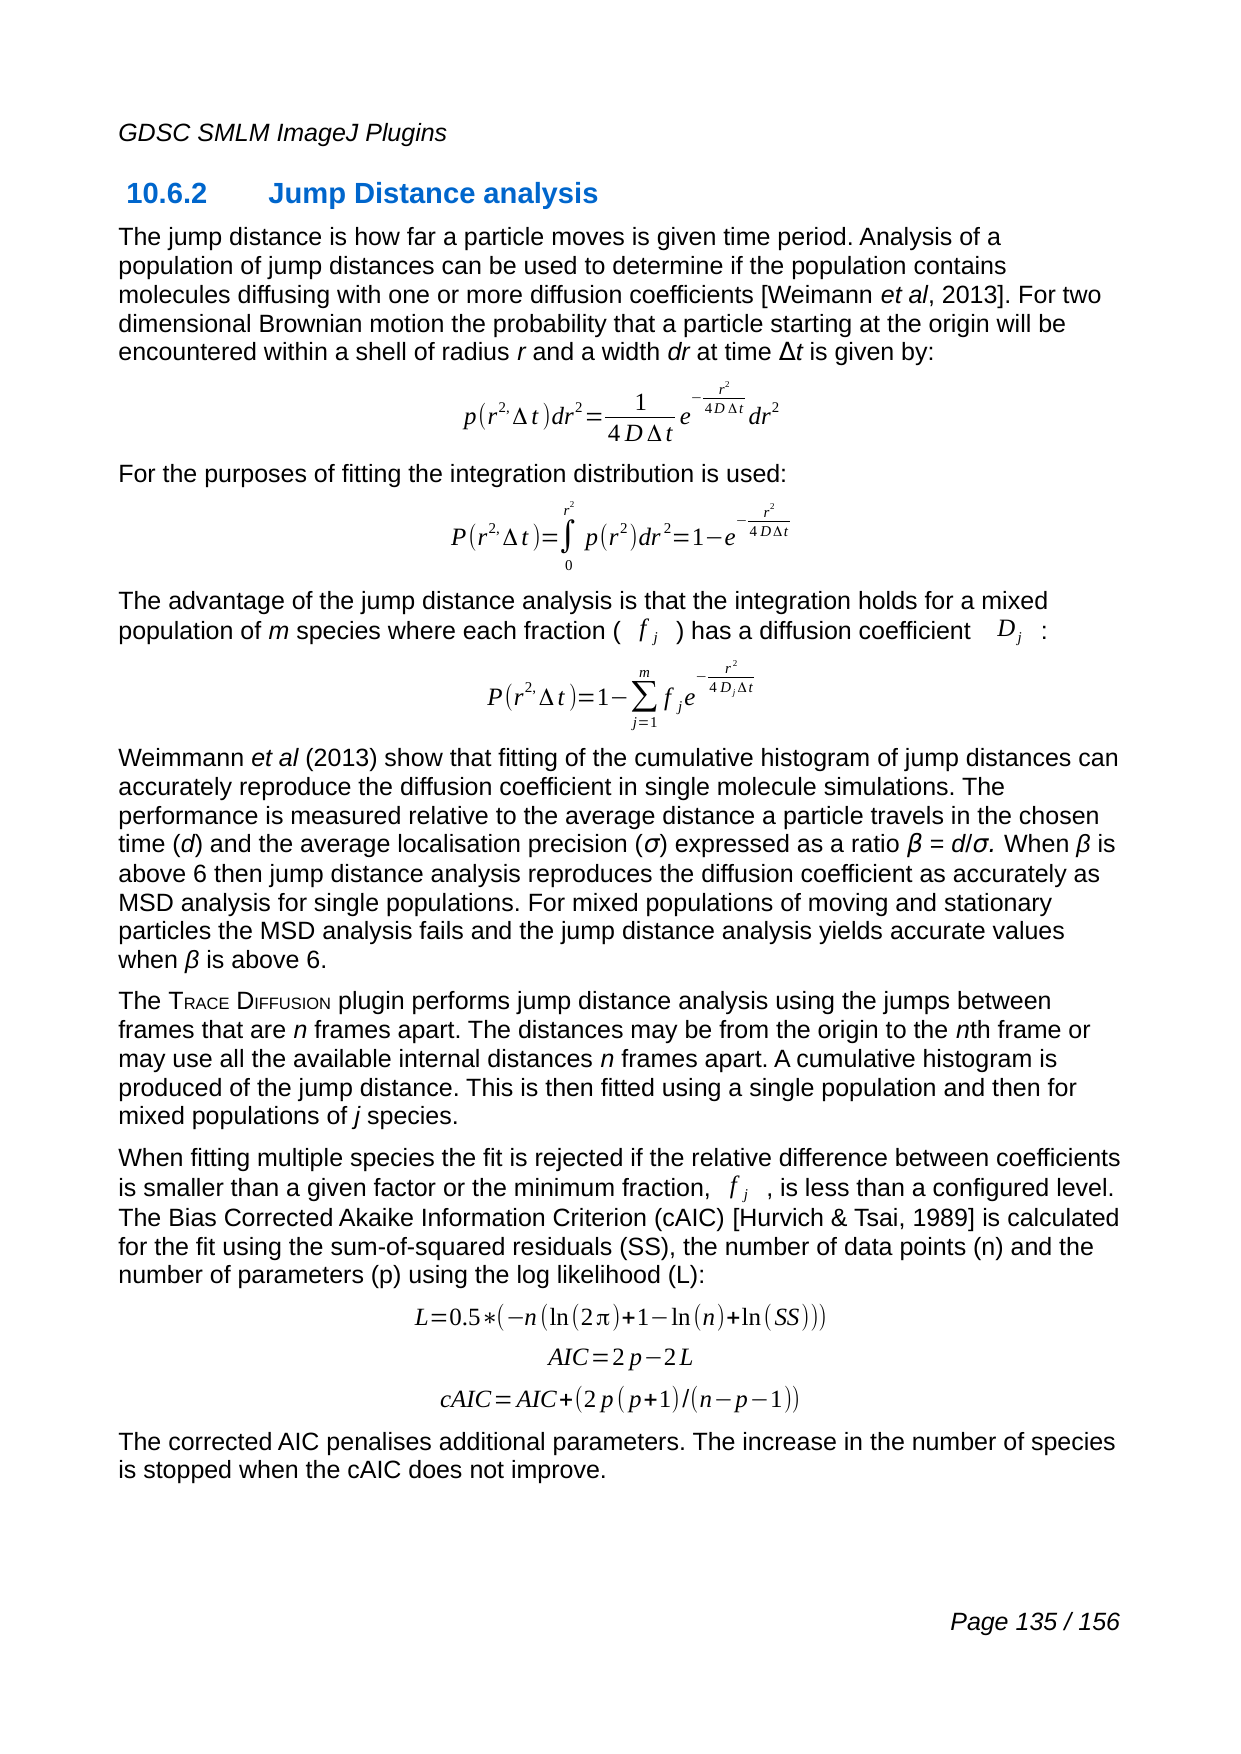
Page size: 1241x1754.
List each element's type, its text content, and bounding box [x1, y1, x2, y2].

text The corrected AIC penalises additional parameters. The increase in the number of species is stopped when the cAIC does not improve. [118, 1426, 1122, 1484]
text The advantage of the jump distance analysis is that the integration holds for a mixed population of m species where each fraction () has a diffusion coefficient : [118, 586, 1122, 646]
subtitle Jump Distance analysis [118, 176, 1122, 210]
text The Trace Diffusion plugin performs jump distance analysis using the jumps between frames that are n frames apart. The distances may be from the origin to the nth frame or may use all the available internal distances n frames apart. A cumulative histogram is produced of the jump distance. This is then fitted using a single population and then for mixed populations of j species. [118, 986, 1122, 1130]
text When fitting multiple species the fit is rejected if the relative difference between coefficients is smaller than a given factor or the minimum fraction,, is less than a configured level. The Bias Corrected Akaike Information Criterion (cAIC) [Hurvich & Tsai, 1989] is calculated for the fit using the sum-of-squared residuals (SS), the number of data points (n) and the number of parameters (p) using the log likelihood (L): [118, 1143, 1122, 1289]
text The jump distance is how far a particle moves is given time period. Analysis of a population of jump distances can be used to determine if the population contains molecules diffusing with one or more diffusion coefficients [Weimann et al, 2013]. For two dimensional Brownian motion the probability that a particle starting at the origin will be encountered within a shell of radius r and a width dr at time Δt is given by: [118, 222, 1122, 367]
text Weimmann et al (2013) show that fitting of the cumulative histogram of jump distances can accurately reproduce the diffusion coefficient in single molecule simulations. The performance is measured relative to the average distance a particle travels in the chosen time (d) and the average localisation precision (σ) expressed as a ratio β = d/σ. When β is above 6 then jump distance analysis reproduces the diffusion coefficient as accurately as MSD analysis for single populations. For mixed populations of moving and stationary particles the MSD analysis fails and the jump distance analysis yields accurate values when β is above 6. [118, 743, 1122, 974]
text For the purposes of fitting the integration distribution is used: [118, 459, 1122, 488]
